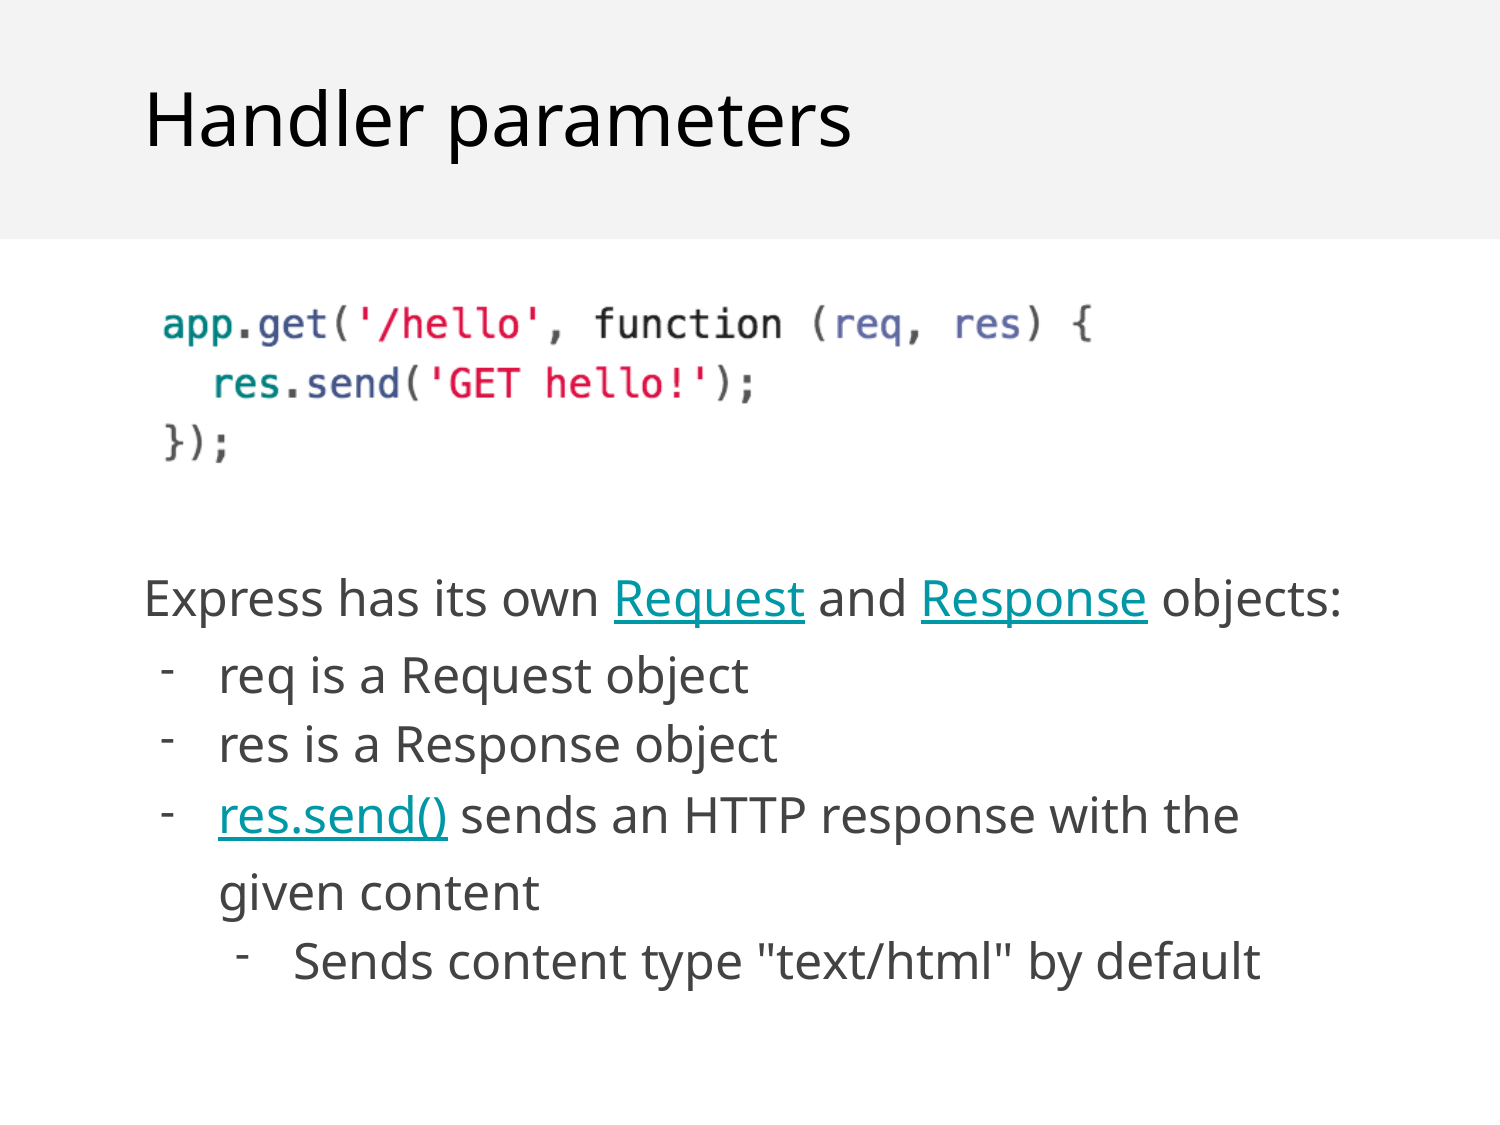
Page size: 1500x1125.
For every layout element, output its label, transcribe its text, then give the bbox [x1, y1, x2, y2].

picture [128, 291, 1175, 522]
title Handler parameters [128, 56, 1372, 183]
list Express has its own Request and Response objects: req is a Request object res is a Response object res.send() sends an HTTP response with the given content Sends content type "text/html" by default [128, 541, 1372, 1071]
